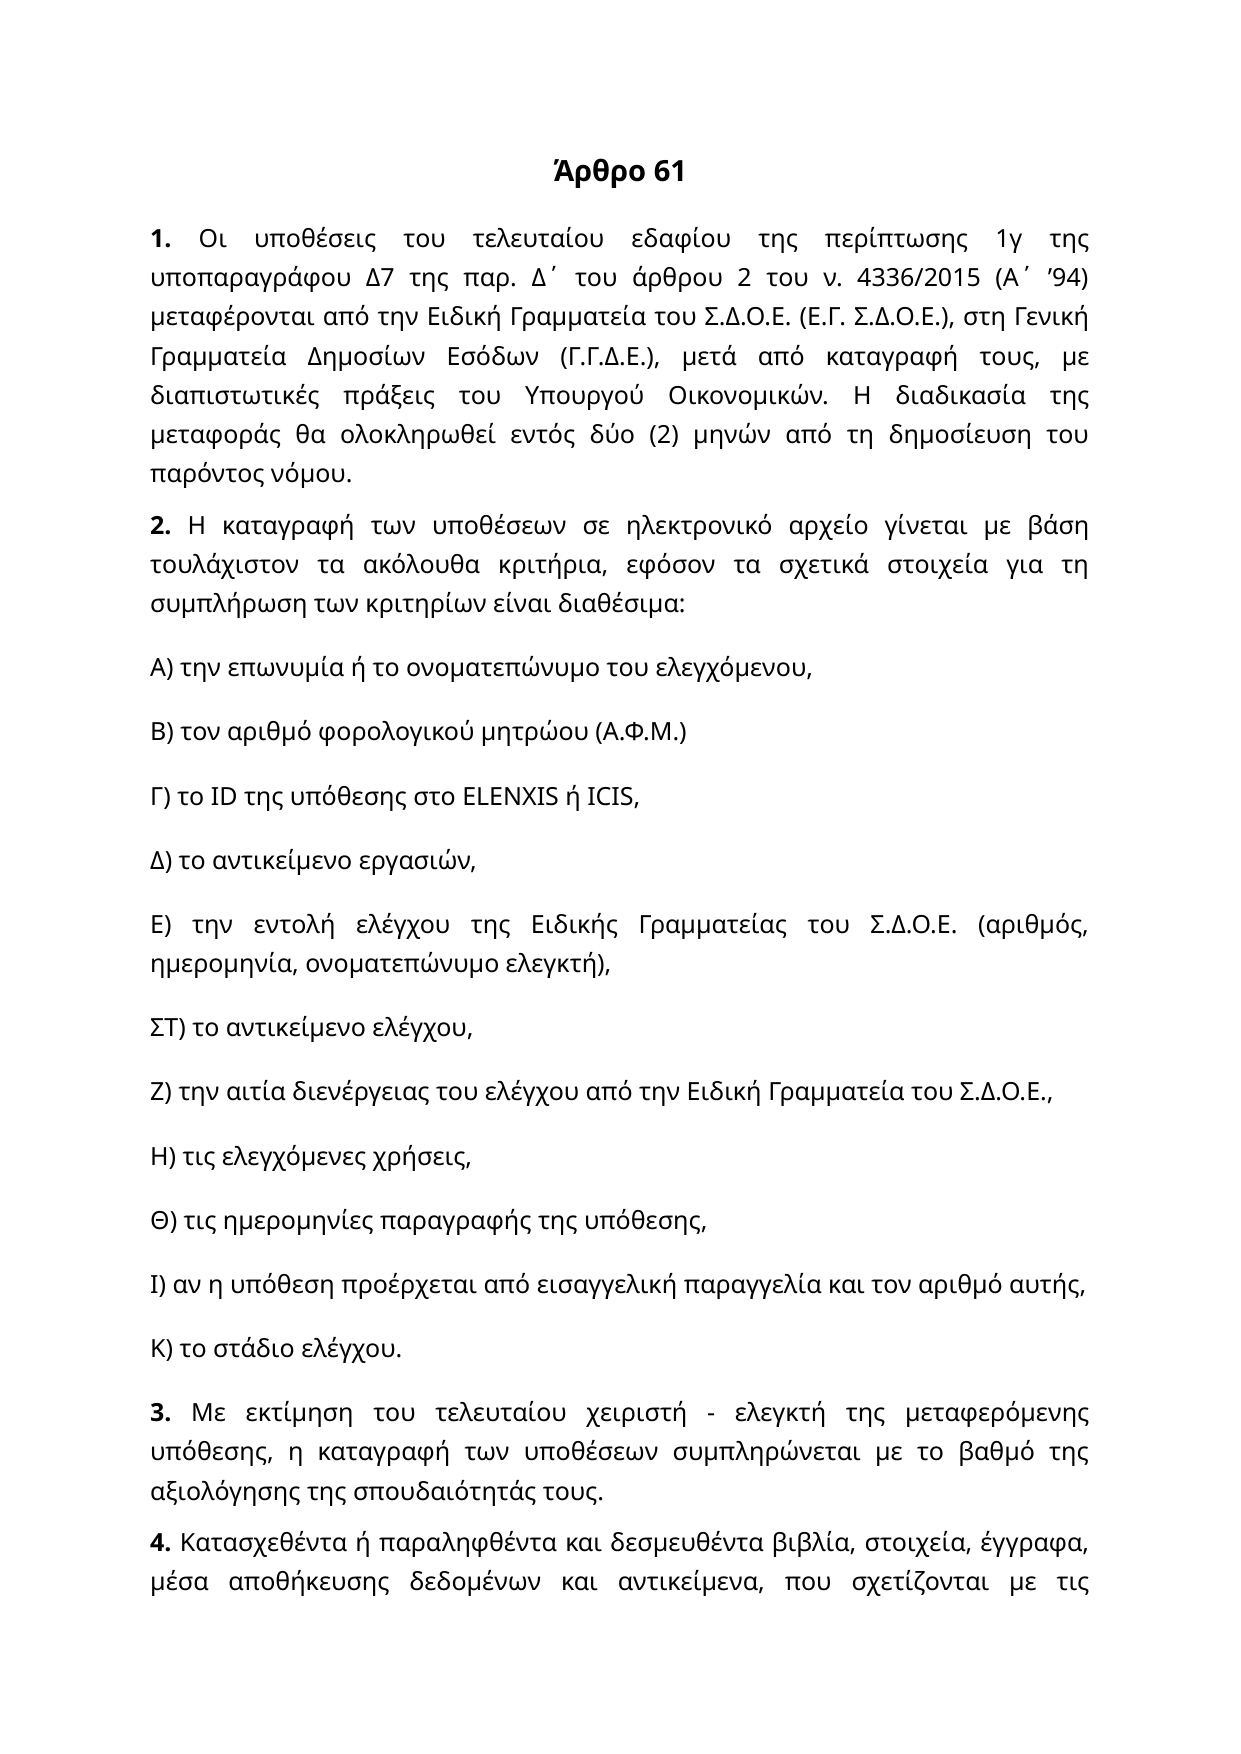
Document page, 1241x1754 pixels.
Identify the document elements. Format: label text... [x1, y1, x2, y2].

text 2. Η καταγραφή των υποθέσεων σε ηλεκτρονικό αρχείο γίνεται με βάση τουλάχιστον τα ακόλουθα κριτήρια, εφόσον τα σχετικά στοιχεία για τη συμπλήρωση των κριτηρίων είναι διαθέσιμα: [150, 507, 1090, 620]
text Γ) το ID της υπόθεσης στο ELENXIS ή ICIS, [150, 778, 1090, 812]
text Η) τις ελεγχόμενες χρήσεις, [150, 1138, 1090, 1172]
text Α) την επωνυμία ή το ονοματεπώνυμο του ελεγχόμενου, [150, 650, 1090, 684]
text Δ) το αντικείμενο εργασιών, [150, 842, 1090, 876]
text 1. Οι υποθέσεις του τελευταίου εδαφίου της περίπτωσης 1γ της υποπαραγράφου Δ7 της παρ. Δ΄ του άρθρου 2 του ν. 4336/2015 (Α΄ ’94) μεταφέρονται από την Ειδική Γραμματεία του Σ.Δ.Ο.Ε. (Ε.Γ. Σ.Δ.Ο.Ε.), στη Γενική Γραμματεία Δημοσίων Εσόδων (Γ.Γ.Δ.Ε.), μετά από καταγραφή τους, με διαπιστωτικές πράξεις του Υπουργού Οικονομικών. Η διαδικασία της μεταφοράς θα ολοκληρωθεί εντός δύο (2) μηνών από τη δημοσίευση του παρόντος νόμου. [150, 221, 1090, 490]
text ΣΤ) το αντικείμενο ελέγχου, [150, 1010, 1090, 1044]
text I) αν η υπόθεση προέρχεται από εισαγγελική παραγγελία και τον αριθμό αυτής, [150, 1266, 1090, 1301]
text Ε) την εντολή ελέγχου της Ειδικής Γραμματείας του Σ.Δ.Ο.Ε. (αριθμός, ημερομηνία, ονοματεπώνυμο ελεγκτή), [150, 906, 1090, 980]
text 3. Με εκτίμηση του τελευταίου χειριστή - ελεγκτή της μεταφερόμενης υπόθεσης, η καταγραφή των υποθέσεων συμπληρώνεται με το βαθμό της αξιολόγησης της σπουδαιότητάς τους. [150, 1395, 1090, 1507]
text Ζ) την αιτία διενέργειας του ελέγχου από την Ειδική Γραμματεία του Σ.Δ.Ο.Ε., [150, 1074, 1090, 1108]
text Β) τον αριθμό φορολογικού μητρώου (Α.Φ.Μ.) [150, 714, 1090, 748]
text Θ) τις ημερομηνίες παραγραφής της υπόθεσης, [150, 1202, 1090, 1236]
text 4. Κατασχεθέντα ή παραληφθέντα και δεσμευθέντα βιβλία, στοιχεία, έγγραφα, μέσα αποθήκευσης δεδομένων και αντικείμενα, που σχετίζονται με τις [150, 1525, 1090, 1598]
subtitle Άρθρο 61 [150, 150, 1090, 190]
text Κ) το στάδιο ελέγχου. [150, 1331, 1090, 1365]
